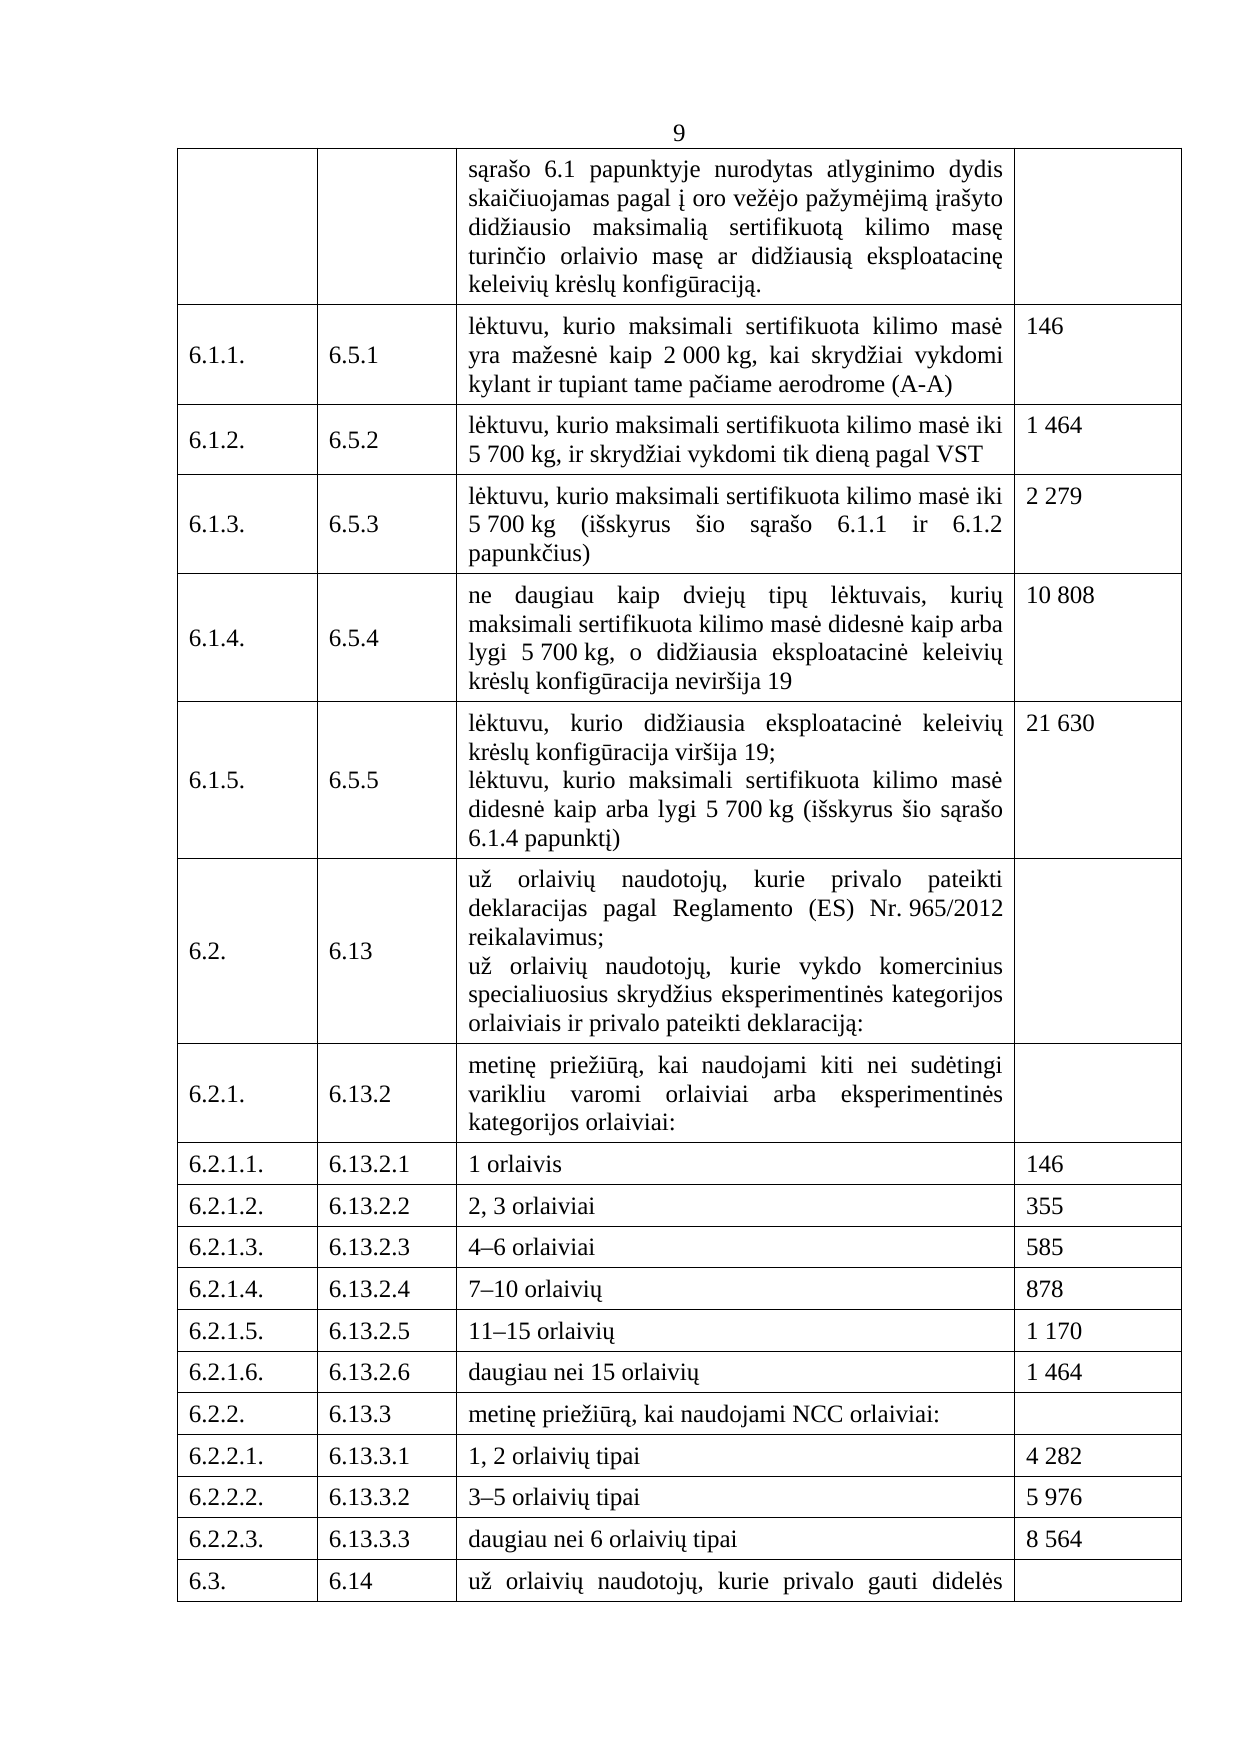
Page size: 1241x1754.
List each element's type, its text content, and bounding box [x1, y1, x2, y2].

table_cell 6.13.2.5 [318, 1310, 456, 1351]
table_cell 6.1.4. [178, 574, 317, 701]
table_cell 6.1.3. [178, 475, 317, 573]
table_cell 6.2.1.3. [178, 1227, 317, 1267]
table_cell 1 464 [1015, 405, 1181, 474]
table_cell metinę priežiūrą, kai naudojami NCC orlaiviai: [457, 1393, 1014, 1434]
table_cell 1 orlaivis [457, 1143, 1014, 1184]
table_cell 6.2.2.1. [178, 1435, 317, 1476]
table_cell 6.13.2.1 [318, 1143, 456, 1184]
table_cell 5 976 [1015, 1477, 1181, 1517]
table_cell [1015, 859, 1181, 1043]
table_cell už orlaivių naudotojų, kurie privalo pateikti deklaracijas pagal Reglamento (ES) Nr. 965/2012 reikalavimus; už orlaivių naudotojų, kurie vykdo komercinius specialiuosius skrydžius eksperimentinės kategorijos orlaiviais ir privalo pateikti deklaraciją: [457, 859, 1014, 1043]
table_cell 6.2.2. [178, 1393, 317, 1434]
table_cell 355 [1015, 1185, 1181, 1226]
table_cell 1 464 [1015, 1352, 1181, 1392]
table_cell sąrašo 6.1 papunktyje nurodytas atlyginimo dydis skaičiuojamas pagal į oro vežėjo pažymėjimą įrašyto didžiausio maksimalią sertifikuotą kilimo masę turinčio orlaivio masę ar didžiausią eksploatacinę keleivių krėslų konfigūraciją. [457, 149, 1014, 304]
table_cell 585 [1015, 1227, 1181, 1267]
table_cell [1015, 1044, 1181, 1142]
table_cell [1015, 1393, 1181, 1434]
table_cell 11–15 orlaivių [457, 1310, 1014, 1351]
table_cell 6.2.2.2. [178, 1477, 317, 1517]
table_cell 1, 2 orlaivių tipai [457, 1435, 1014, 1476]
table_cell 1 170 [1015, 1310, 1181, 1351]
table_cell 6.2.1.4. [178, 1268, 317, 1309]
table_cell 4–6 orlaiviai [457, 1227, 1014, 1267]
table_cell 6.2.1.6. [178, 1352, 317, 1392]
table_cell 6.2.1.5. [178, 1310, 317, 1351]
table_cell 10 808 [1015, 574, 1181, 701]
table_cell 6.5.2 [318, 405, 456, 474]
table_cell 6.3. [178, 1560, 317, 1601]
table_cell 6.13.2.4 [318, 1268, 456, 1309]
table_cell 6.13.3.3 [318, 1518, 456, 1559]
table_cell daugiau nei 15 orlaivių [457, 1352, 1014, 1392]
table_cell daugiau nei 6 orlaivių tipai [457, 1518, 1014, 1559]
table_cell 8 564 [1015, 1518, 1181, 1559]
table_cell 146 [1015, 305, 1181, 403]
table_cell 6.5.5 [318, 702, 456, 858]
table_cell ne daugiau kaip dviejų tipų lėktuvais, kurių maksimali sertifikuota kilimo masė didesnė kaip arba lygi 5 700 kg, o didžiausia eksploatacinė keleivių krėslų konfigūracija neviršija 19 [457, 574, 1014, 701]
table_cell 6.5.1 [318, 305, 456, 403]
table_cell [178, 149, 317, 304]
table_cell metinę priežiūrą, kai naudojami kiti nei sudėtingi varikliu varomi orlaiviai arba eksperimentinės kategorijos orlaiviai: [457, 1044, 1014, 1142]
table_cell 4 282 [1015, 1435, 1181, 1476]
table_cell lėktuvu, kurio maksimali sertifikuota kilimo masė iki 5 700 kg (išskyrus šio sąrašo 6.1.1 ir 6.1.2 papunkčius) [457, 475, 1014, 573]
table_cell 6.13.3.1 [318, 1435, 456, 1476]
table_cell 6.5.3 [318, 475, 456, 573]
table_cell 6.2.1. [178, 1044, 317, 1142]
table_cell 6.2. [178, 859, 317, 1043]
table_cell 3–5 orlaivių tipai [457, 1477, 1014, 1517]
table_cell 6.13.2.3 [318, 1227, 456, 1267]
table_cell 6.13.2.6 [318, 1352, 456, 1392]
table_cell 2 279 [1015, 475, 1181, 573]
table_cell lėktuvu, kurio maksimali sertifikuota kilimo masė iki 5 700 kg, ir skrydžiai vykdomi tik dieną pagal VST [457, 405, 1014, 474]
table_cell 6.13.3 [318, 1393, 456, 1434]
table_cell [1015, 149, 1181, 304]
table_cell 6.1.2. [178, 405, 317, 474]
table_cell 6.2.2.3. [178, 1518, 317, 1559]
table_cell 7–10 orlaivių [457, 1268, 1014, 1309]
table_cell 6.13.3.2 [318, 1477, 456, 1517]
table_cell [318, 149, 456, 304]
table_cell 6.13.2 [318, 1044, 456, 1142]
table_cell 21 630 [1015, 702, 1181, 858]
table_cell už orlaivių naudotojų, kurie privalo gauti didelės [457, 1560, 1014, 1601]
table_cell 2, 3 orlaiviai [457, 1185, 1014, 1226]
table_cell 6.5.4 [318, 574, 456, 701]
table_cell 6.2.1.2. [178, 1185, 317, 1226]
table_cell [1015, 1560, 1181, 1601]
table_cell lėktuvu, kurio didžiausia eksploatacinė keleivių krėslų konfigūracija viršija 19; lėktuvu, kurio maksimali sertifikuota kilimo masė didesnė kaip arba lygi 5 700 kg (išskyrus šio sąrašo 6.1.4 papunktį) [457, 702, 1014, 858]
table_cell 6.14 [318, 1560, 456, 1601]
table_cell 6.13 [318, 859, 456, 1043]
table_cell 878 [1015, 1268, 1181, 1309]
table_cell 6.13.2.2 [318, 1185, 456, 1226]
table_cell lėktuvu, kurio maksimali sertifikuota kilimo masė yra mažesnė kaip 2 000 kg, kai skrydžiai vykdomi kylant ir tupiant tame pačiame aerodrome (A-A) [457, 305, 1014, 403]
table_cell 6.2.1.1. [178, 1143, 317, 1184]
table_cell 6.1.5. [178, 702, 317, 858]
table_cell 6.1.1. [178, 305, 317, 403]
table_cell 146 [1015, 1143, 1181, 1184]
